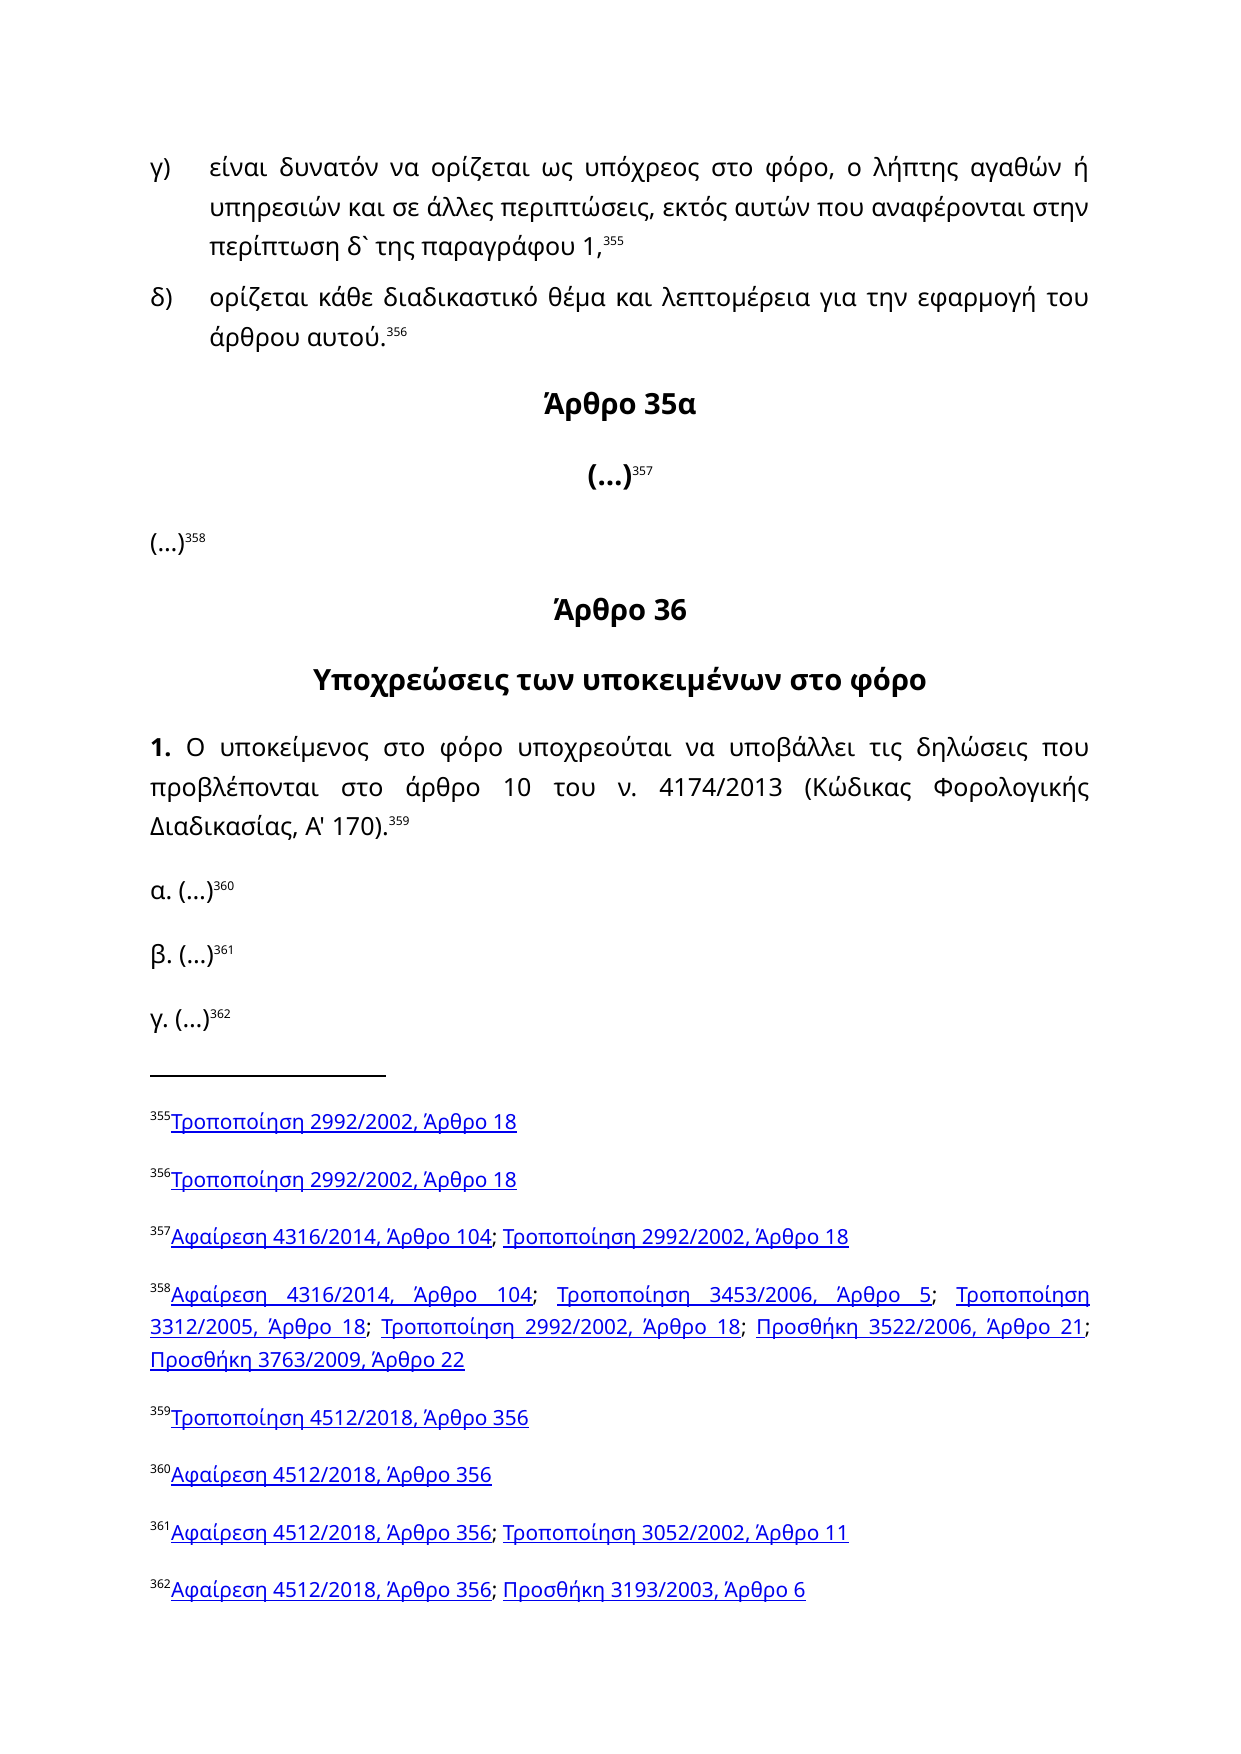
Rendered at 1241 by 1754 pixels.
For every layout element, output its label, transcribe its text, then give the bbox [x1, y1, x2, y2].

text Αφαίρεση 4316/2014, Άρθρο 104; Τροποποίηση 2992/2002, Άρθρο 18 [150, 1222, 1090, 1251]
subtitle Υποχρεώσεις των υποκειμένων στο φόρο [150, 659, 1090, 699]
text (…) [150, 524, 1090, 559]
text Αφαίρεση 4512/2018, Άρθρο 356; Προσθήκη 3193/2003, Άρθρο 6 [150, 1576, 1090, 1604]
text Αφαίρεση 4512/2018, Άρθρο 356; Τροποποίηση 3052/2002, Άρθρο 11 [150, 1518, 1090, 1546]
text 1. Ο υποκείμενος στο φόρο υποχρεούται να υποβάλλει τις δηλώσεις που προβλέπονται στο άρθρο 10 του ν. 4174/2013 (Κώδικας Φορολογικής Διαδικασίας, Α' 170). [150, 730, 1090, 842]
text α. (…) [150, 872, 1090, 907]
text Τροποποίηση 4512/2018, Άρθρο 356 [150, 1403, 1090, 1431]
subtitle Άρθρο 35α [150, 383, 1090, 423]
text Τροποποίηση 2992/2002, Άρθρο 18 [150, 1165, 1090, 1193]
subtitle (…) [150, 454, 1090, 494]
subtitle Άρθρο 36 [150, 589, 1090, 628]
text Τροποποίηση 2992/2002, Άρθρο 18 [150, 1107, 1090, 1136]
text γ. (…) [150, 1001, 1090, 1035]
text β. (…) [150, 937, 1090, 971]
text Αφαίρεση 4512/2018, Άρθρο 356 [150, 1460, 1090, 1489]
text Αφαίρεση 4316/2014, Άρθρο 104; Τροποποίηση 3453/2006, Άρθρο 5; Τροποποίηση 3312/2005, Άρθρο 18; Τροποποίηση 2992/2002, Άρθρο 18; Προσθήκη 3522/2006, Άρθρο 21; Προσθήκη 3763/2009, Άρθρο 22 [150, 1280, 1090, 1373]
list γ) είναι δυνατόν να ορίζεται ως υπόχρεος στο φόρο, ο λήπτης αγαθών ή υπηρεσιών και σε άλλες περιπτώσεις, εκτός αυτών που αναφέρονται στην περίπτωση δ` της παραγράφου 1, [150, 150, 1090, 262]
list δ) ορίζεται κάθε διαδικαστικό θέμα και λεπτομέρεια για την εφαρμογή του άρθρου αυτού. [150, 280, 1090, 353]
